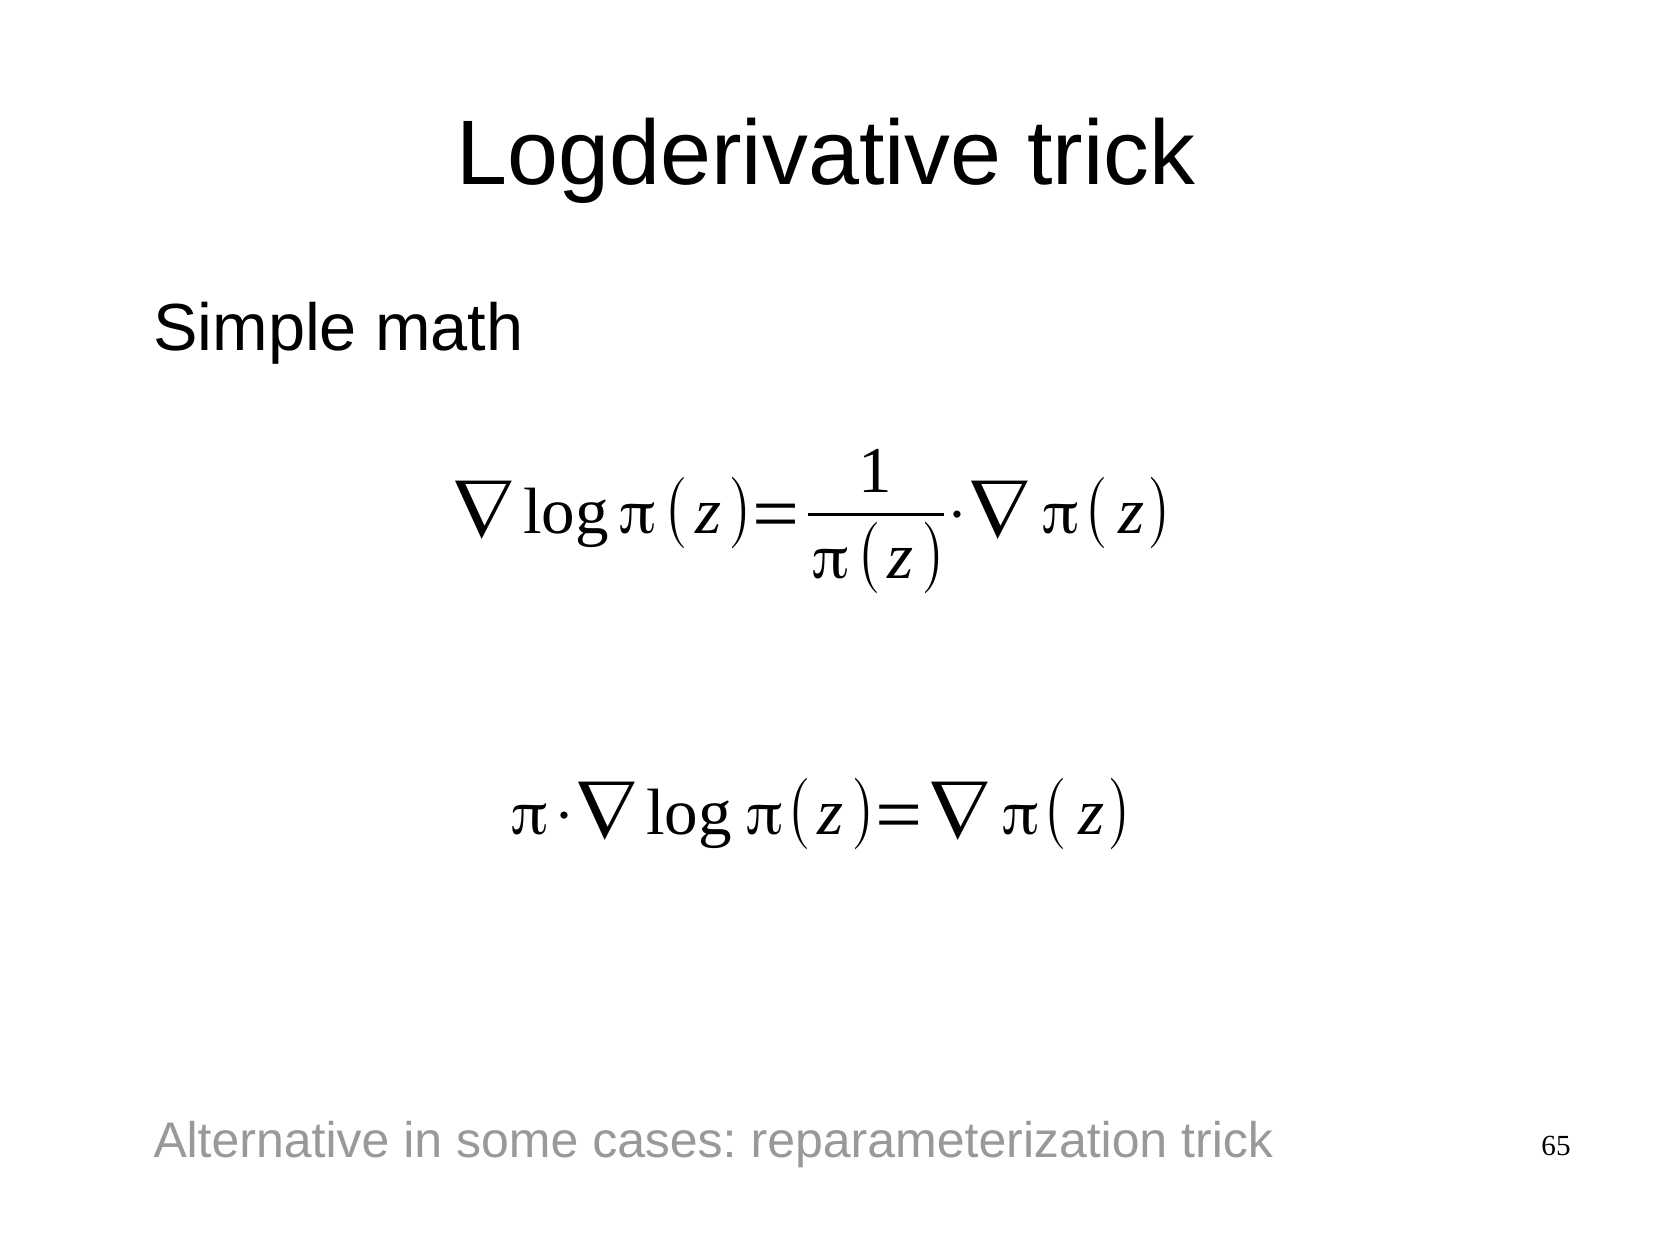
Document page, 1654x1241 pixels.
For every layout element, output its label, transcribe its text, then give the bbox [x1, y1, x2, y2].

list Simple math Alternative in some cases: reparameterization trick [82, 290, 1654, 1241]
chart [495, 773, 1147, 852]
title Logderivative trick [82, 49, 1571, 257]
chart [435, 435, 1188, 597]
